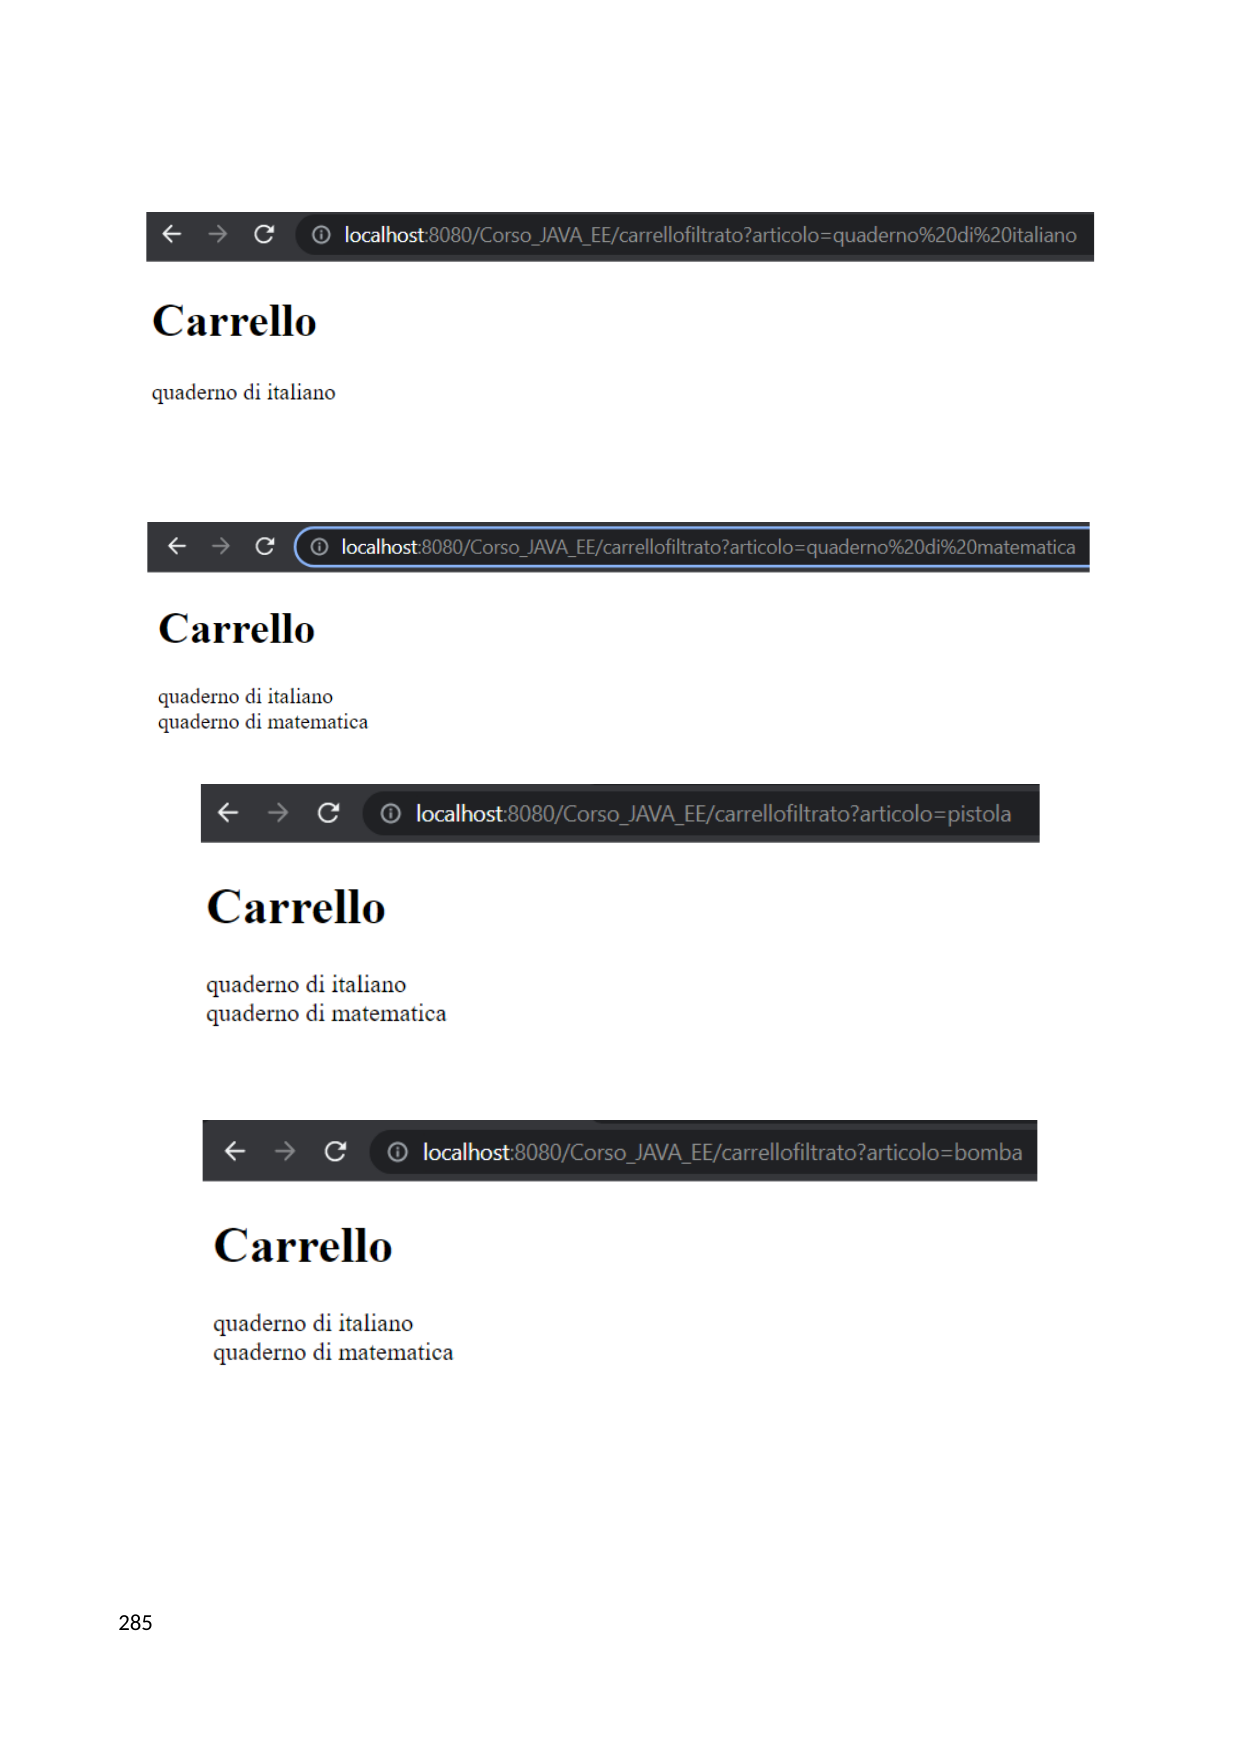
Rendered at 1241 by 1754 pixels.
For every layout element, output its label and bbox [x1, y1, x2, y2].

picture [200, 784, 1040, 1050]
picture [202, 1120, 1038, 1399]
picture [146, 212, 1095, 477]
picture [147, 522, 1090, 778]
